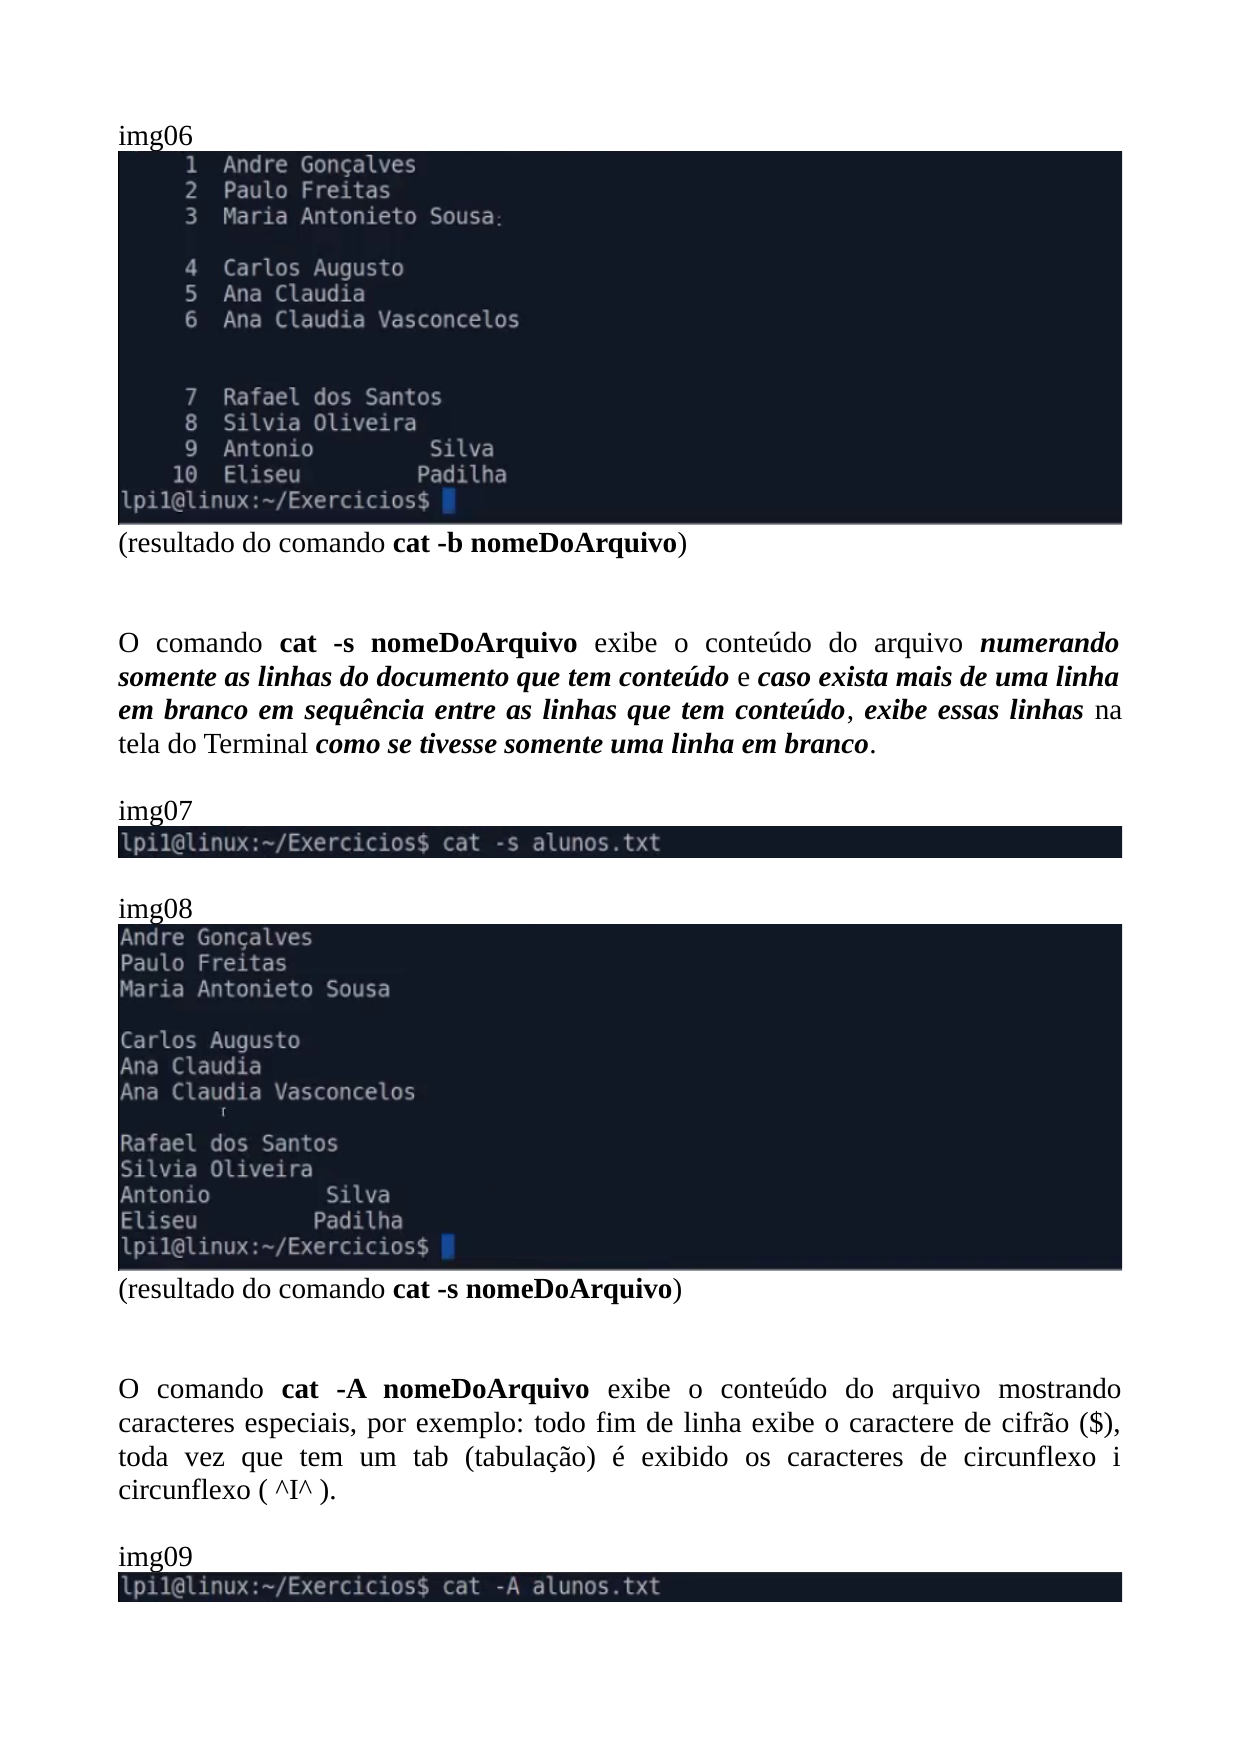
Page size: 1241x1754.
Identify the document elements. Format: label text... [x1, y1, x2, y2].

text img08 [118, 891, 1122, 924]
text img09 [118, 1539, 1122, 1572]
picture [118, 826, 1123, 858]
text O comando cat -s nomeDoArquivo exibe o conteúdo do arquivo numerando somente as linhas do documento que tem conteúdo e caso exista mais de uma linha em branco em sequência entre as linhas que tem conteúdo, exibe essas linhas na tela do Terminal como se tivesse somente uma linha em branco. [118, 625, 1122, 759]
text img07 [118, 793, 1122, 826]
text img06 [118, 118, 1122, 151]
picture [118, 924, 1123, 1271]
text (resultado do comando cat -s nomeDoArquivo) [118, 1271, 1122, 1304]
text (resultado do comando cat -b nomeDoArquivo) [118, 525, 1122, 558]
picture [118, 1572, 1123, 1602]
text O comando cat -A nomeDoArquivo exibe o conteúdo do arquivo mostrando caracteres especiais, por exemplo: todo fim de linha exibe o caractere de cifrão ($), toda vez que tem um tab (tabulação) é exibido os caracteres de circunflexo i circunflexo ( ^I^ ). [118, 1372, 1122, 1506]
picture [118, 151, 1123, 525]
